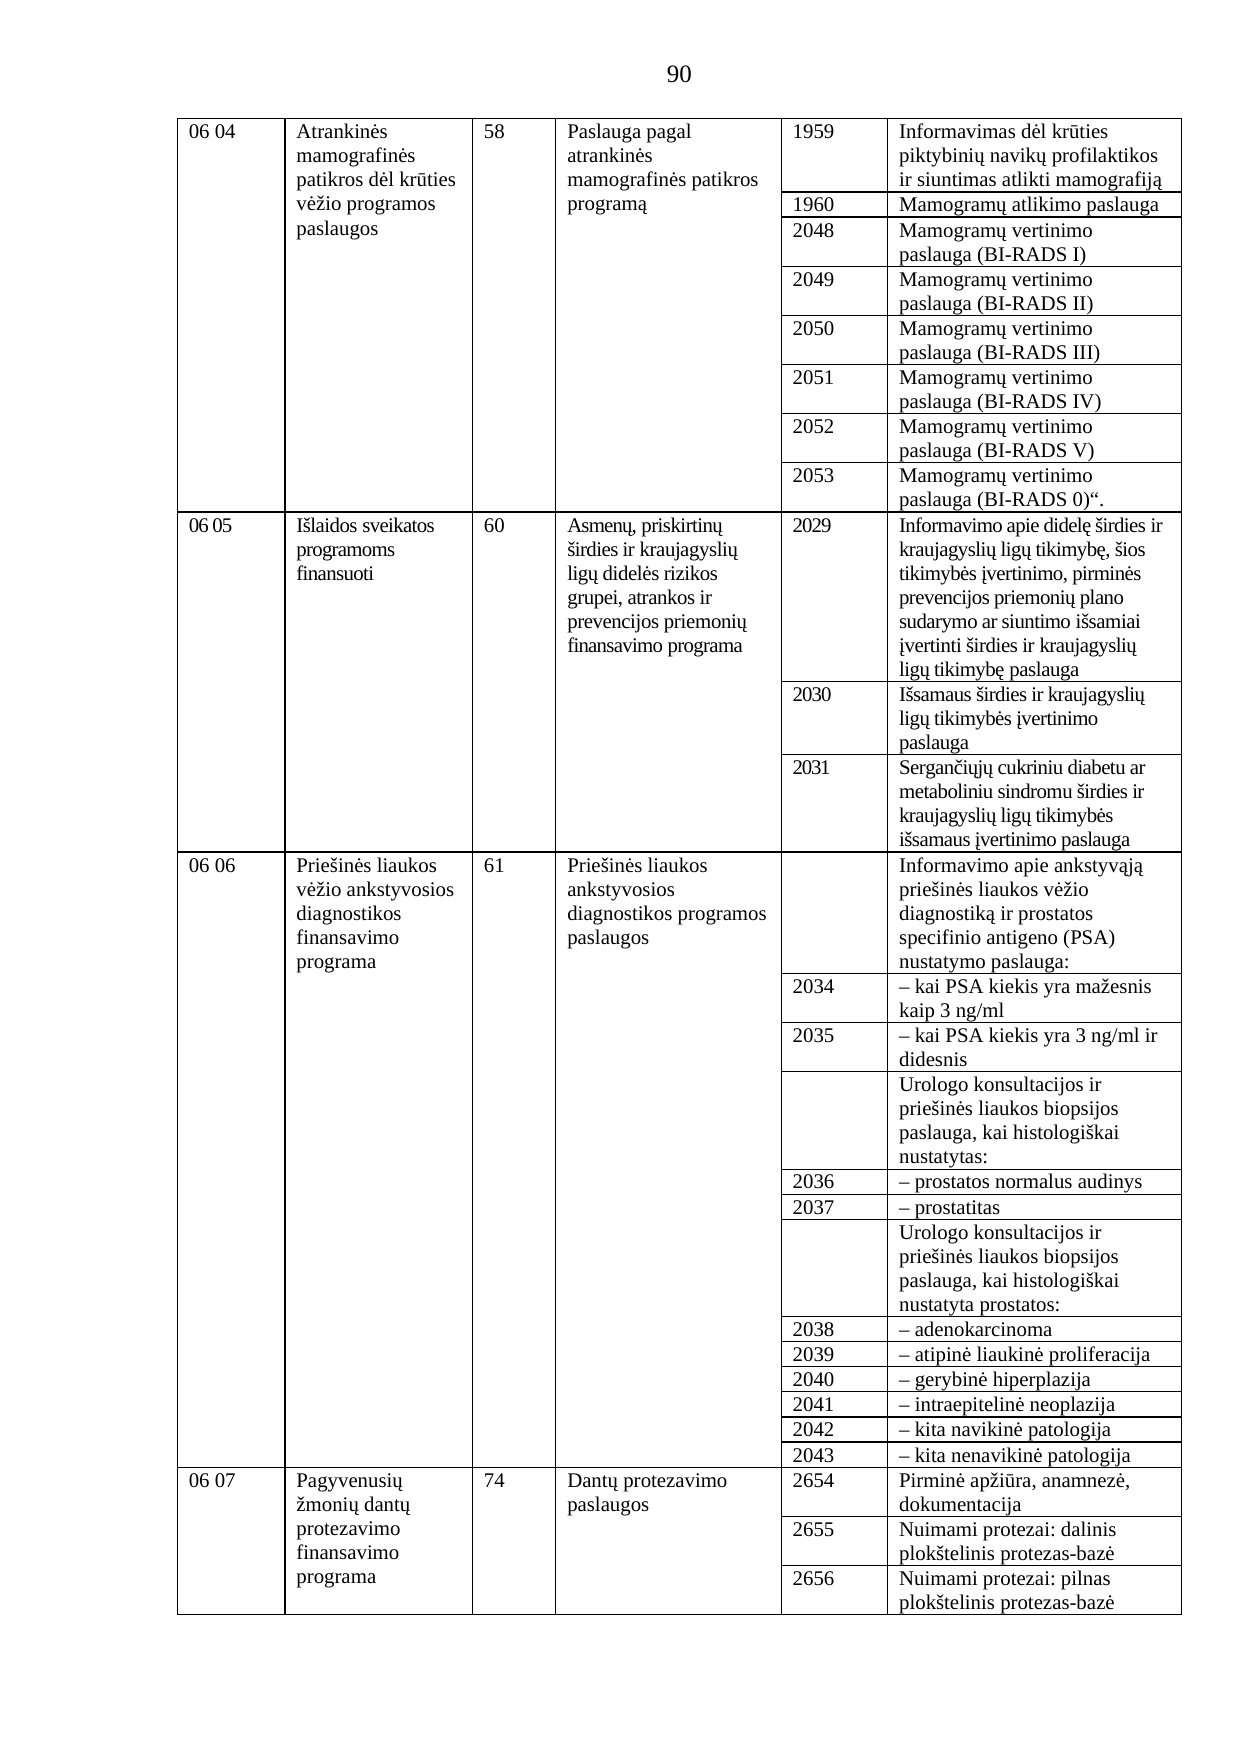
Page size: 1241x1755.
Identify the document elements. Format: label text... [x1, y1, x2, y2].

table_cell – kita nenavikinė patologija [888, 1443, 1181, 1467]
table_cell – prostatos normalus audinys [888, 1170, 1181, 1193]
table_cell Mamogramų vertinimo paslauga (BI-RADS IV) [888, 365, 1181, 413]
table_cell 2031 [782, 755, 887, 851]
table_cell Informavimo apie didelę širdies ir kraujagyslių ligų tikimybę, šios tikimybės įvertinimo, pirminės prevencijos priemonių plano sudarymo ar siuntimo išsamiai įvertinti širdies ir kraujagyslių ligų tikimybę paslauga [888, 513, 1181, 681]
table_cell – kai PSA kiekis yra 3 ng/ml ir didesnis [888, 1023, 1181, 1071]
table_cell Mamogramų vertinimo paslauga (BI-RADS V) [888, 414, 1181, 462]
table_cell Asmenų, priskirtinų širdies ir kraujagyslių ligų didelės rizikos grupei, atrankos ir prevencijos priemonių finansavimo programa [556, 513, 781, 851]
table_cell Nuimami protezai: dalinis plokštelinis protezas-bazė [888, 1517, 1181, 1565]
table_cell Pagyvenusių žmonių dantų protezavimo finansavimo programa [286, 1468, 472, 1614]
table_cell 2049 [782, 267, 887, 315]
table_cell – kai PSA kiekis yra mažesnis kaip 3 ng/ml [888, 974, 1181, 1022]
table_cell 2654 [782, 1468, 887, 1516]
table_cell Priešinės liaukos vėžio ankstyvosios diagnostikos finansavimo programa [286, 853, 472, 1467]
table_cell 2042 [782, 1418, 887, 1441]
table_cell Išsamaus širdies ir kraujagyslių ligų tikimybės įvertinimo paslauga [888, 682, 1181, 754]
table_cell Priešinės liaukos ankstyvosios diagnostikos programos paslaugos [556, 853, 781, 1467]
table_cell 2051 [782, 365, 887, 413]
table_cell 58 [473, 119, 555, 511]
table_cell – gerybinė hiperplazija [888, 1367, 1181, 1391]
table_cell – intraepitelinė neoplazija [888, 1392, 1181, 1416]
table_cell 2038 [782, 1317, 887, 1341]
table_cell Mamogramų atlikimo paslauga [888, 193, 1181, 216]
table_cell 2037 [782, 1195, 887, 1219]
table_cell 06 05 [178, 513, 284, 851]
table_cell 2040 [782, 1367, 887, 1391]
table_cell 74 [473, 1468, 555, 1614]
table_cell 1960 [782, 193, 887, 216]
table_cell – kita navikinė patologija [888, 1418, 1181, 1441]
table_cell 06 04 [178, 119, 284, 511]
table_cell Mamogramų vertinimo paslauga (BI-RADS III) [888, 316, 1181, 364]
table_cell Pirminė apžiūra, anamnezė, dokumentacija [888, 1468, 1181, 1516]
table_cell Atrankinės mamografinės patikros dėl krūties vėžio programos paslaugos [286, 119, 472, 511]
table_cell Dantų protezavimo paslaugos [556, 1468, 781, 1614]
table_cell Mamogramų vertinimo paslauga (BI-RADS I) [888, 218, 1181, 266]
table_cell Nuimami protezai: pilnas plokštelinis protezas-bazė [888, 1566, 1181, 1614]
table_cell [782, 1072, 887, 1168]
table_cell 2035 [782, 1023, 887, 1071]
table_cell Išlaidos sveikatos programoms finansuoti [286, 513, 472, 851]
table_cell Informavimo apie ankstyvąją priešinės liaukos vėžio diagnostiką ir prostatos specifinio antigeno (PSA) nustatymo paslauga: [888, 853, 1181, 973]
table_cell 1959 [782, 119, 887, 191]
table_cell Sergančiųjų cukriniu diabetu ar metaboliniu sindromu širdies ir kraujagyslių ligų tikimybės išsamaus įvertinimo paslauga [888, 755, 1181, 851]
table_cell 2050 [782, 316, 887, 364]
table_cell Mamogramų vertinimo paslauga (BI-RADS II) [888, 267, 1181, 315]
table_cell Informavimas dėl krūties piktybinių navikų profilaktikos ir siuntimas atlikti mamografiją [888, 119, 1181, 191]
table_cell 06 06 [178, 853, 284, 1467]
table_cell 2029 [782, 513, 887, 681]
table_cell 2030 [782, 682, 887, 754]
table_cell 06 07 [178, 1468, 284, 1614]
table_cell – adenokarcinoma [888, 1317, 1181, 1341]
table_cell Paslauga pagal atrankinės mamografinės patikros programą [556, 119, 781, 511]
table_cell Urologo konsultacijos ir priešinės liaukos biopsijos paslauga, kai histologiškai nustatyta prostatos: [888, 1220, 1181, 1316]
table_cell 2034 [782, 974, 887, 1022]
table_cell 61 [473, 853, 555, 1467]
table_cell 2043 [782, 1443, 887, 1467]
table_cell 2039 [782, 1342, 887, 1366]
table_cell Urologo konsultacijos ir priešinės liaukos biopsijos paslauga, kai histologiškai nustatytas: [888, 1072, 1181, 1168]
table_cell Mamogramų vertinimo paslauga (BI-RADS 0)“. [888, 463, 1181, 511]
table_cell [782, 1220, 887, 1316]
table_cell 2655 [782, 1517, 887, 1565]
table_cell 60 [473, 513, 555, 851]
table_cell – prostatitas [888, 1195, 1181, 1219]
table_cell 2048 [782, 218, 887, 266]
table_cell 2053 [782, 463, 887, 511]
table_cell 2656 [782, 1566, 887, 1614]
table_cell 2036 [782, 1170, 887, 1193]
table_cell – atipinė liaukinė proliferacija [888, 1342, 1181, 1366]
table_cell [782, 853, 887, 973]
table_cell 2041 [782, 1392, 887, 1416]
table_cell 2052 [782, 414, 887, 462]
